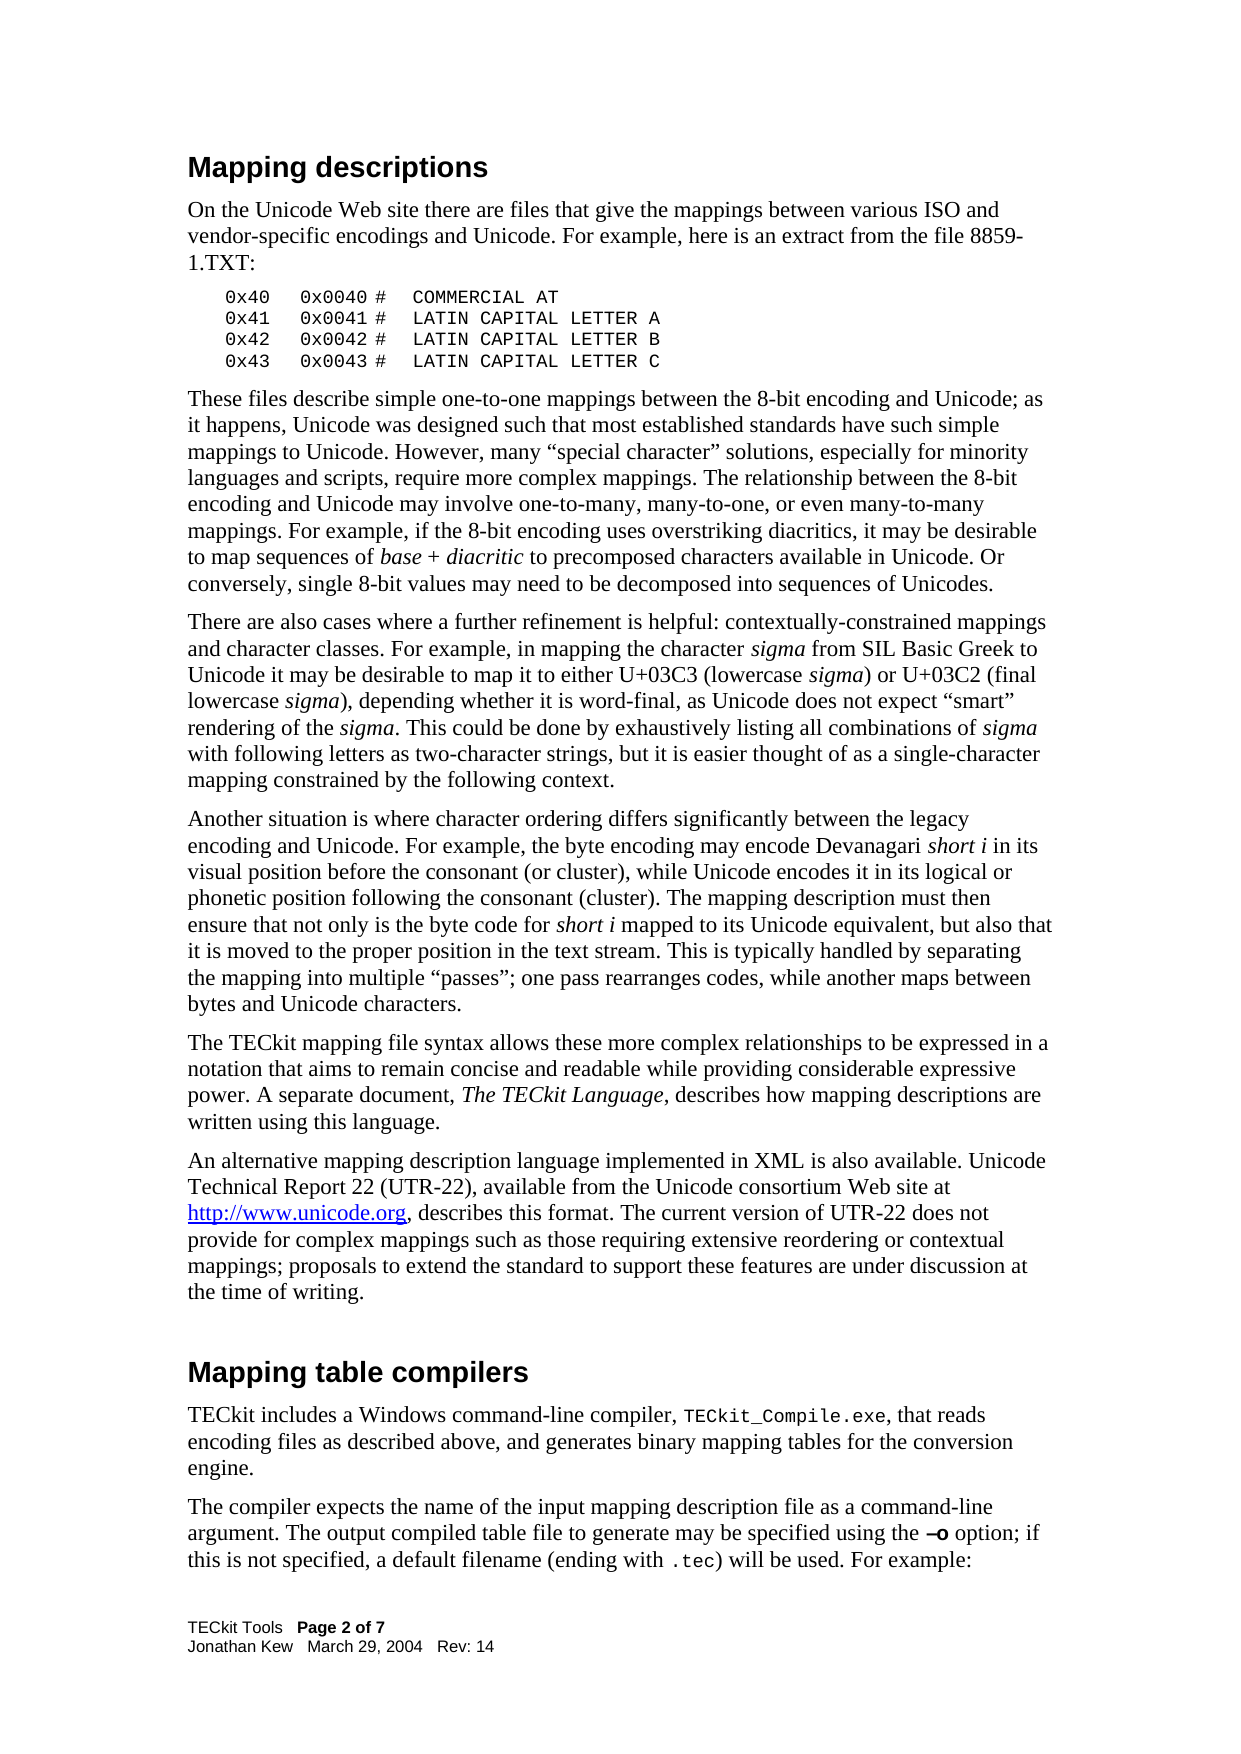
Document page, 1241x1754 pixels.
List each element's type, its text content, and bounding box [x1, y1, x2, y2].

text 0x43 0x0043 # LATIN CAPITAL LETTER C [225, 351, 1053, 373]
text The compiler expects the name of the input mapping description file as a command-line argument. The output compiled table file to generate may be specified using the –o option; if this is not specified, a default filename (ending with .tec) will be used. For example: [187, 1493, 1053, 1573]
subtitle Mapping descriptions [187, 150, 1053, 183]
text Another situation is where character ordering differs significantly between the legacy encoding and Unicode. For example, the byte encoding may encode Devanagari short i in its visual position before the consonant (or cluster), while Unicode encodes it in its logical or phonetic position following the consonant (cluster). The mapping description must then ensure that not only is the byte code for short i mapped to its Unicode equivalent, but also that it is moved to the proper position in the text stream. This is typically handled by separating the mapping into multiple “passes”; one pass rearranges codes, while another maps between bytes and Unicode characters. [187, 805, 1053, 1016]
text On the Unicode Web site there are files that give the mappings between various ISO and vendor-specific encodings and Unicode. For example, here is an extract from the file 8859-1.TXT: [187, 196, 1053, 275]
text 0x42 0x0042 # LATIN CAPITAL LETTER B [225, 330, 1053, 351]
subtitle Mapping table compilers [187, 1355, 1053, 1388]
text 0x41 0x0041 # LATIN CAPITAL LETTER A [225, 309, 1053, 330]
text There are also cases where a further refinement is helpful: contextually-constrained mappings and character classes. For example, in mapping the character sigma from SIL Basic Greek to Unicode it may be desirable to map it to either U+03C3 (lowercase sigma) or U+03C2 (final lowercase sigma), depending whether it is word-final, as Unicode does not expect “smart” rendering of the sigma. This could be done by exhaustively listing all combinations of sigma with following letters as two-character strings, but it is easier thought of as a single-character mapping constrained by the following context. [187, 608, 1053, 793]
text An alternative mapping description language implemented in XML is also available. Unicode Technical Report 22 (UTR-22), available from the Unicode consortium Web site at http://www.unicode.org, describes this format. The current version of UTR-22 does not provide for complex mappings such as those requiring extensive reordering or contextual mappings; proposals to extend the standard to support these features are under discussion at the time of writing. [187, 1147, 1053, 1305]
text These files describe simple one-to-one mappings between the 8-bit encoding and Unicode; as it happens, Unicode was designed such that most established standards have such simple mappings to Unicode. However, many “special character” solutions, especially for minority languages and scripts, require more complex mappings. The relationship between the 8-bit encoding and Unicode may involve one-to-many, many-to-one, or even many-to-many mappings. For example, if the 8-bit encoding uses overstriking diacritics, it may be desirable to map sequences of base + diacritic to precomposed characters available in Unicode. Or conversely, single 8-bit values may need to be decomposed into sequences of Unicodes. [187, 385, 1053, 596]
text 0x40 0x0040 # COMMERCIAL AT [225, 288, 1053, 309]
text The TECkit mapping file syntax allows these more complex relationships to be expressed in a notation that aims to remain concise and readable while providing considerable expressive power. A separate document, The TECkit Language, describes how mapping descriptions are written using this language. [187, 1029, 1053, 1134]
text TECkit includes a Windows command-line compiler, TECkit_Compile.exe, that reads encoding files as described above, and generates binary mapping tables for the conversion engine. [187, 1401, 1053, 1481]
